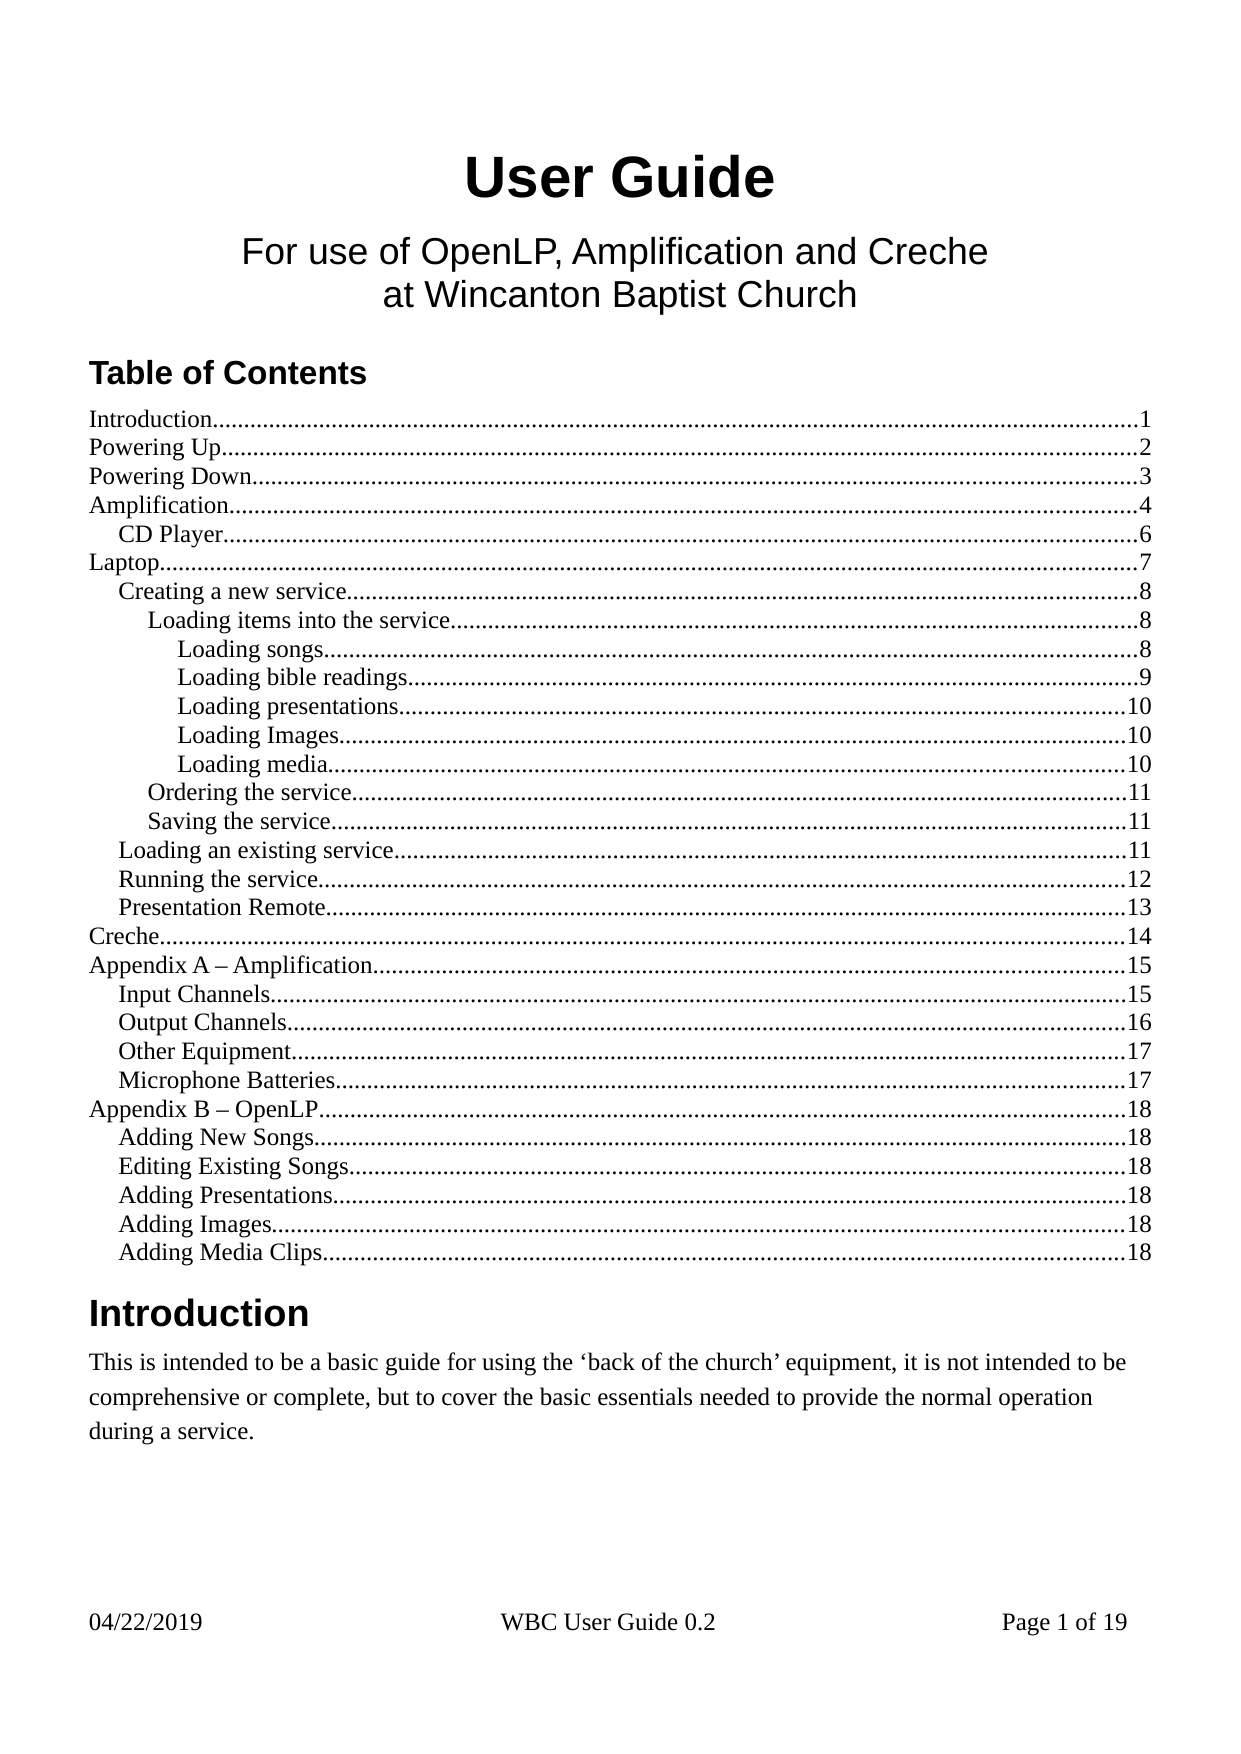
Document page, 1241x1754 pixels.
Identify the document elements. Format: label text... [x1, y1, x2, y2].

text Loading songs 8 [177, 634, 1152, 662]
text This is intended to be a basic guide for using the ‘back of the church’ equipment, it is not intended to be comprehensive or complete, but to cover the basic essentials needed to provide the normal operation during a service. [88, 1347, 1152, 1445]
text Loading media 10 [177, 749, 1152, 777]
text Loading items into the service 8 [147, 605, 1152, 634]
text Saving the service 11 [147, 806, 1152, 835]
text Creche 14 [88, 921, 1152, 950]
text Loading an existing service 11 [118, 835, 1152, 864]
text Appendix A – Amplification 15 [88, 950, 1152, 979]
title User Guide [88, 143, 1152, 210]
text Running the service 12 [118, 864, 1152, 892]
text Other Equipment 17 [118, 1036, 1152, 1065]
text Presentation Remote 13 [118, 892, 1152, 921]
text Amplification 4 [88, 490, 1152, 519]
text Laptop 7 [88, 547, 1152, 576]
text Creating a new service 8 [118, 576, 1152, 605]
text Output Channels 16 [118, 1007, 1152, 1036]
text Loading Images 10 [177, 720, 1152, 749]
text Ordering the service 11 [147, 777, 1152, 806]
text Adding Presentations 18 [118, 1180, 1152, 1209]
text Editing Existing Songs 18 [118, 1151, 1152, 1180]
text Loading bible readings 9 [177, 662, 1152, 691]
text Adding New Songs 18 [118, 1122, 1152, 1151]
text Powering Down 3 [88, 461, 1152, 490]
subtitle Introduction [88, 1291, 1152, 1335]
text Adding Media Clips 18 [118, 1237, 1152, 1266]
subtitle Table of Contents [88, 353, 1152, 391]
text Appendix B – OpenLP 18 [88, 1094, 1152, 1122]
text Adding Images 18 [118, 1209, 1152, 1237]
text Powering Up 2 [88, 432, 1152, 461]
subtitle For use of OpenLP, Amplification and Creche at Wincanton Baptist Church [88, 229, 1152, 315]
text Introduction 1 [88, 404, 1152, 432]
text Input Channels 15 [118, 979, 1152, 1007]
text Loading presentations 10 [177, 691, 1152, 720]
text Microphone Batteries 17 [118, 1065, 1152, 1094]
text CD Player 6 [118, 519, 1152, 547]
